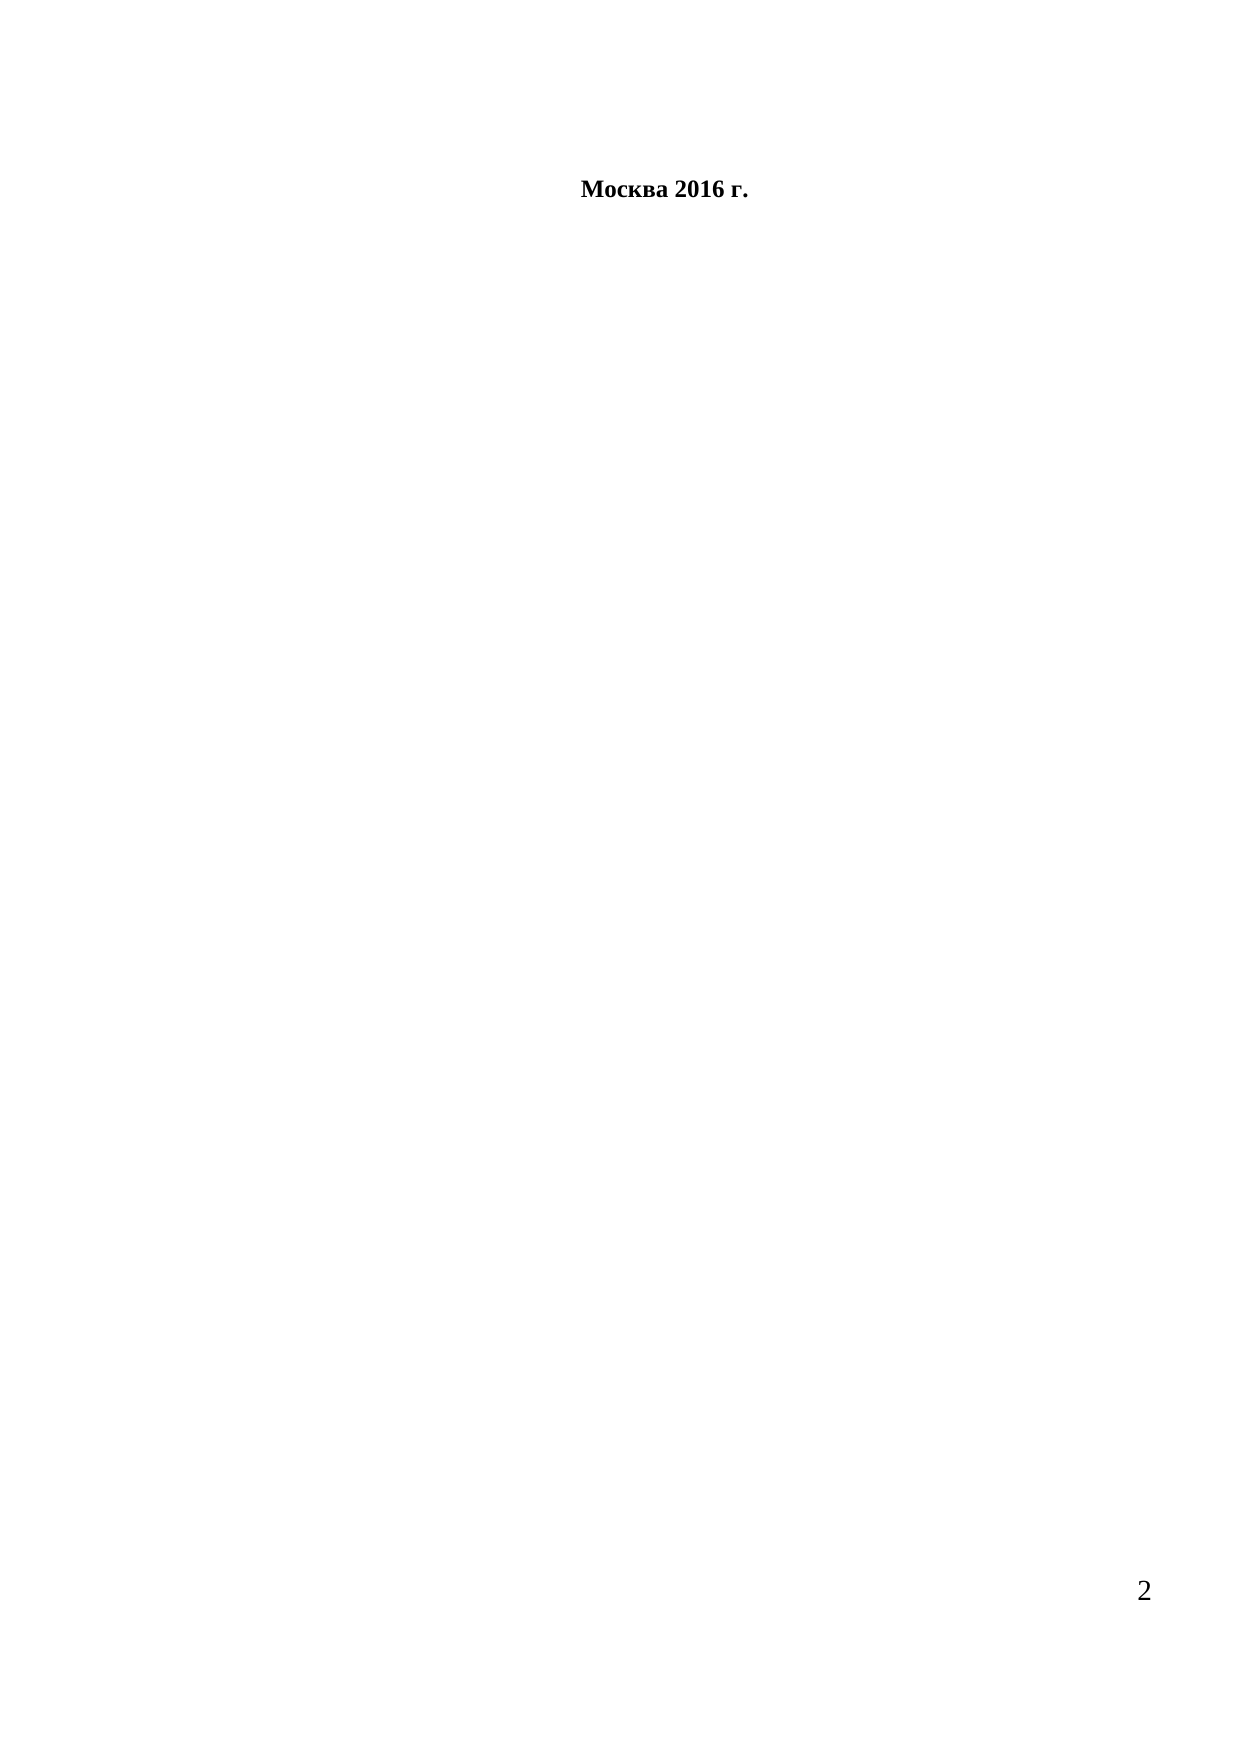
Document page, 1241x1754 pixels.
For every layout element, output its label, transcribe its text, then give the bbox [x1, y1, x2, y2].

text Москва 2016 г. [177, 174, 1152, 203]
